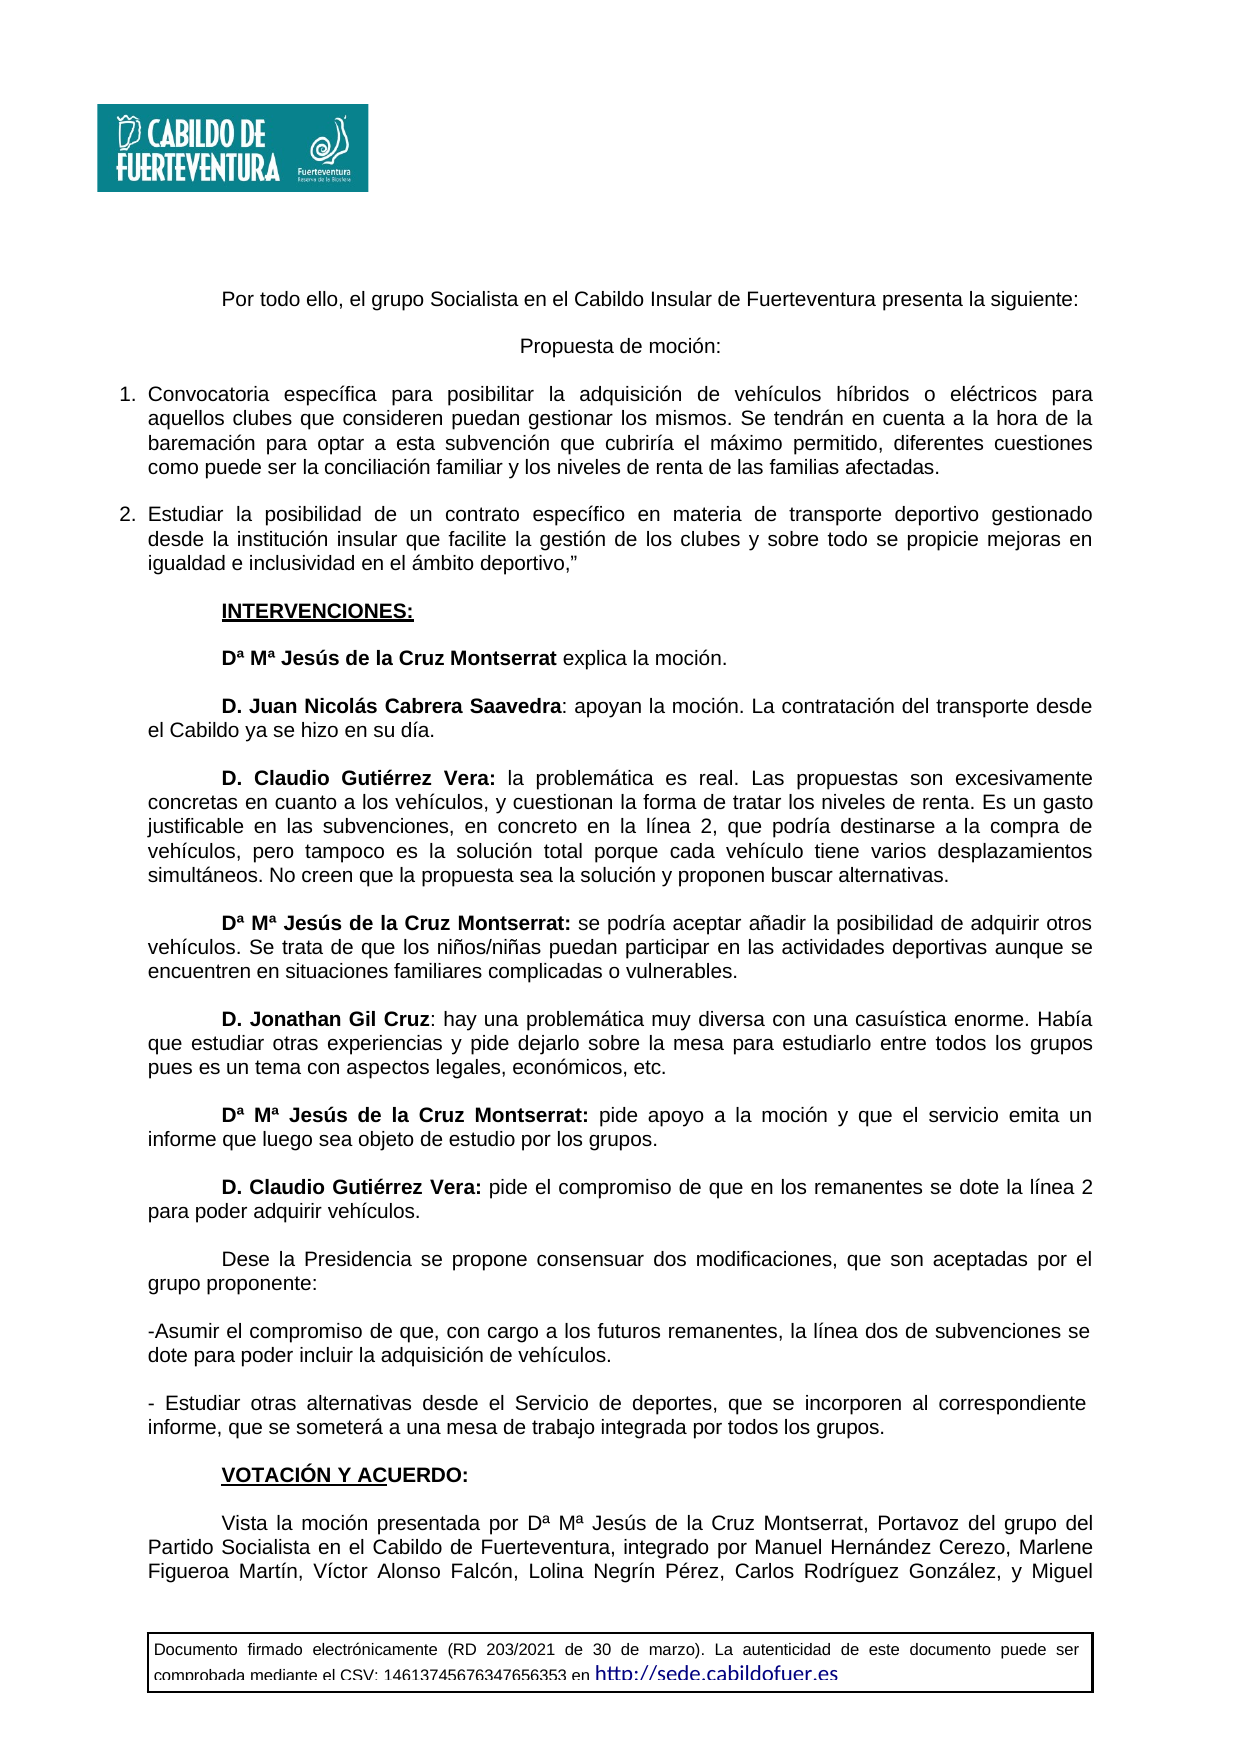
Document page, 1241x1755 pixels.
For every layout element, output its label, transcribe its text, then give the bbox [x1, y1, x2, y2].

text Dª Mª Jesús de la Cruz Montserrat explica la moción. [221, 646, 1107, 670]
text VOTACIÓN Y ACUERDO: [221, 1463, 1107, 1487]
text Dª Mª Jesús de la Cruz Montserrat: se podría aceptar añadir la posibilidad de adquirir otros vehículos. Se trata de que los niños/niñas puedan participar en las actividades deportivas aunque se encuentren en situaciones familiares complicadas o vulnerables. [148, 911, 1093, 983]
text D. Juan Nicolás Cabrera Saavedra: apoyan la moción. La contratación del transporte desde el Cabildo ya se hizo en su día. [148, 694, 1093, 742]
text Propuesta de moción: [442, 334, 799, 358]
list Convocatoria específica para posibilitar la adquisición de vehículos híbridos o eléctricos para aquellos clubes que consideren puedan gestionar los mismos. Se tendrán en cuenta a la hora de la baremación para optar a esta subvención que cubriría el máximo permitido, diferentes cuestiones como puede ser la conciliación familiar y los niveles de renta de las familias afectadas. [119, 382, 1093, 478]
text Dª Mª Jesús de la Cruz Montserrat: pide apoyo a la moción y que el servicio emita un informe que luego sea objeto de estudio por los grupos. [148, 1103, 1093, 1151]
text -Asumir el compromiso de que, con cargo a los futuros remanentes, la línea dos de subvenciones se dote para poder incluir la adquisición de vehículos. [148, 1319, 1093, 1367]
text - Estudiar otras alternativas desde el Servicio de deportes, que se incorporen al correspondiente informe, que se someterá a una mesa de trabajo integrada por todos los grupos. [148, 1391, 1093, 1439]
list Estudiar la posibilidad de un contrato específico en materia de transporte deportivo gestionado desde la institución insular que facilite la gestión de los clubes y sobre todo se propicie mejoras en igualdad e inclusividad en el ámbito deportivo,” [119, 502, 1093, 574]
text D. Claudio Gutiérrez Vera: la problemática es real. Las propuestas son excesivamente concretas en cuanto a los vehículos, y cuestionan la forma de tratar los niveles de renta. Es un gasto justificable en las subvenciones, en concreto en la línea 2, que podría destinarse a la compra de vehículos, pero tampoco es la solución total porque cada vehículo tiene varios desplazamientos simultáneos. No creen que la propuesta sea la solución y proponen buscar alternativas. [148, 766, 1093, 887]
text Por todo ello, el grupo Socialista en el Cabildo Insular de Fuerteventura presenta la siguiente: [221, 286, 1107, 310]
text D. Claudio Gutiérrez Vera: pide el compromiso de que en los remanentes se dote la línea 2 para poder adquirir vehículos. [148, 1175, 1093, 1223]
text INTERVENCIONES: [221, 598, 1107, 622]
text D. Jonathan Gil Cruz: hay una problemática muy diversa con una casuística enorme. Había que estudiar otras experiencias y pide dejarlo sobre la mesa para estudiarlo entre todos los grupos pues es un tema con aspectos legales, económicos, etc. [148, 1007, 1093, 1079]
text Vista la moción presentada por Dª Mª Jesús de la Cruz Montserrat, Portavoz del grupo del Partido Socialista en el Cabildo de Fuerteventura, integrado por Manuel Hernández Cerezo, Marlene Figueroa Martín, Víctor Alonso Falcón, Lolina Negrín Pérez, Carlos Rodríguez González, y Miguel [148, 1511, 1093, 1583]
text Dese la Presidencia se propone consensuar dos modificaciones, que son aceptadas por el grupo proponente: [148, 1247, 1093, 1295]
